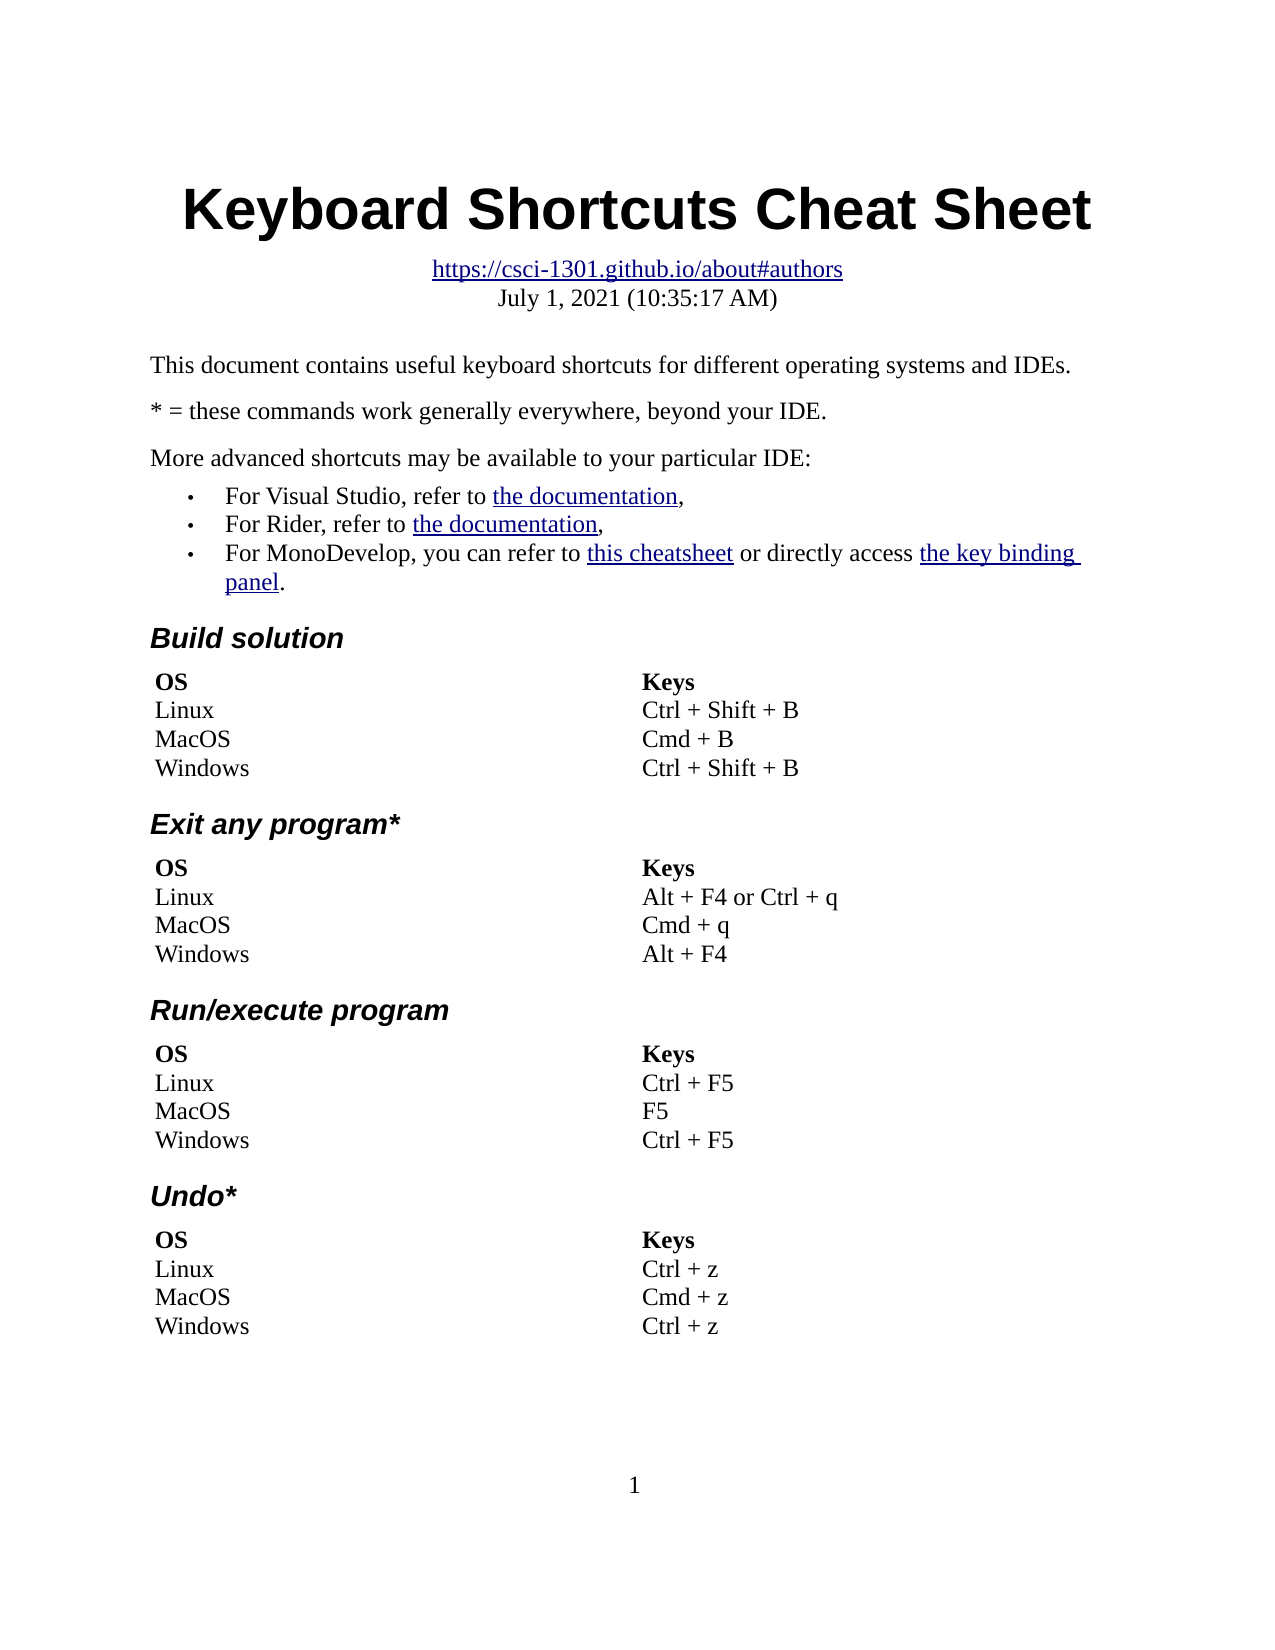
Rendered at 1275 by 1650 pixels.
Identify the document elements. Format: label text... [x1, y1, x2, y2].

text https://csci-1301.github.io/about#authors [150, 254, 1125, 283]
table_cell Windows [150, 1311, 637, 1340]
table_cell Ctrl + F5 [638, 1125, 1125, 1154]
subtitle Exit any program* [150, 807, 1125, 840]
table_header OS [150, 1225, 637, 1254]
list For MonoDevelop, you can refer to this cheatsheet or directly access the key binding panel. [187, 538, 1125, 596]
table_header OS [150, 853, 637, 882]
table_cell Linux [150, 696, 637, 724]
table_cell Ctrl + Shift + B [638, 696, 1125, 724]
table_cell Windows [150, 1125, 637, 1154]
table_cell MacOS [150, 1283, 637, 1311]
table_cell MacOS [150, 724, 637, 753]
table_cell Alt + F4 [638, 939, 1125, 968]
table_cell Linux [150, 1254, 637, 1282]
table_cell Ctrl + Shift + B [638, 753, 1125, 782]
table_cell MacOS [150, 1096, 637, 1125]
table_header Keys [638, 1225, 1125, 1254]
subtitle Build solution [150, 621, 1125, 654]
table_header Keys [638, 667, 1125, 696]
table_cell Windows [150, 753, 637, 782]
table_cell MacOS [150, 910, 637, 939]
text More advanced shortcuts may be available to your particular IDE: [150, 443, 1125, 472]
table_cell Linux [150, 882, 637, 910]
table_cell Windows [150, 939, 637, 968]
table_cell Ctrl + F5 [638, 1068, 1125, 1096]
table_cell Linux [150, 1068, 637, 1096]
table_cell Ctrl + z [638, 1311, 1125, 1340]
list For Rider, refer to the documentation, [187, 509, 1125, 538]
table_cell F5 [638, 1096, 1125, 1125]
table_cell Alt + F4 or Ctrl + q [638, 882, 1125, 910]
title Keyboard Shortcuts Cheat Sheet [150, 175, 1125, 242]
table_cell Cmd + B [638, 724, 1125, 753]
text This document contains useful keyboard shortcuts for different operating systems and IDEs. [150, 350, 1125, 378]
table_header Keys [638, 853, 1125, 882]
table_header Keys [638, 1039, 1125, 1068]
table_header OS [150, 1039, 637, 1068]
text * = these commands work generally everywhere, beyond your IDE. [150, 396, 1125, 425]
table_cell Cmd + q [638, 910, 1125, 939]
table_cell Cmd + z [638, 1283, 1125, 1311]
subtitle Undo* [150, 1179, 1125, 1212]
table_cell Ctrl + z [638, 1254, 1125, 1282]
subtitle Run/execute program [150, 993, 1125, 1026]
table_header OS [150, 667, 637, 696]
list For Visual Studio, refer to the documentation, [187, 481, 1125, 509]
text July 1, 2021 (10:35:17 AM) [150, 283, 1125, 312]
